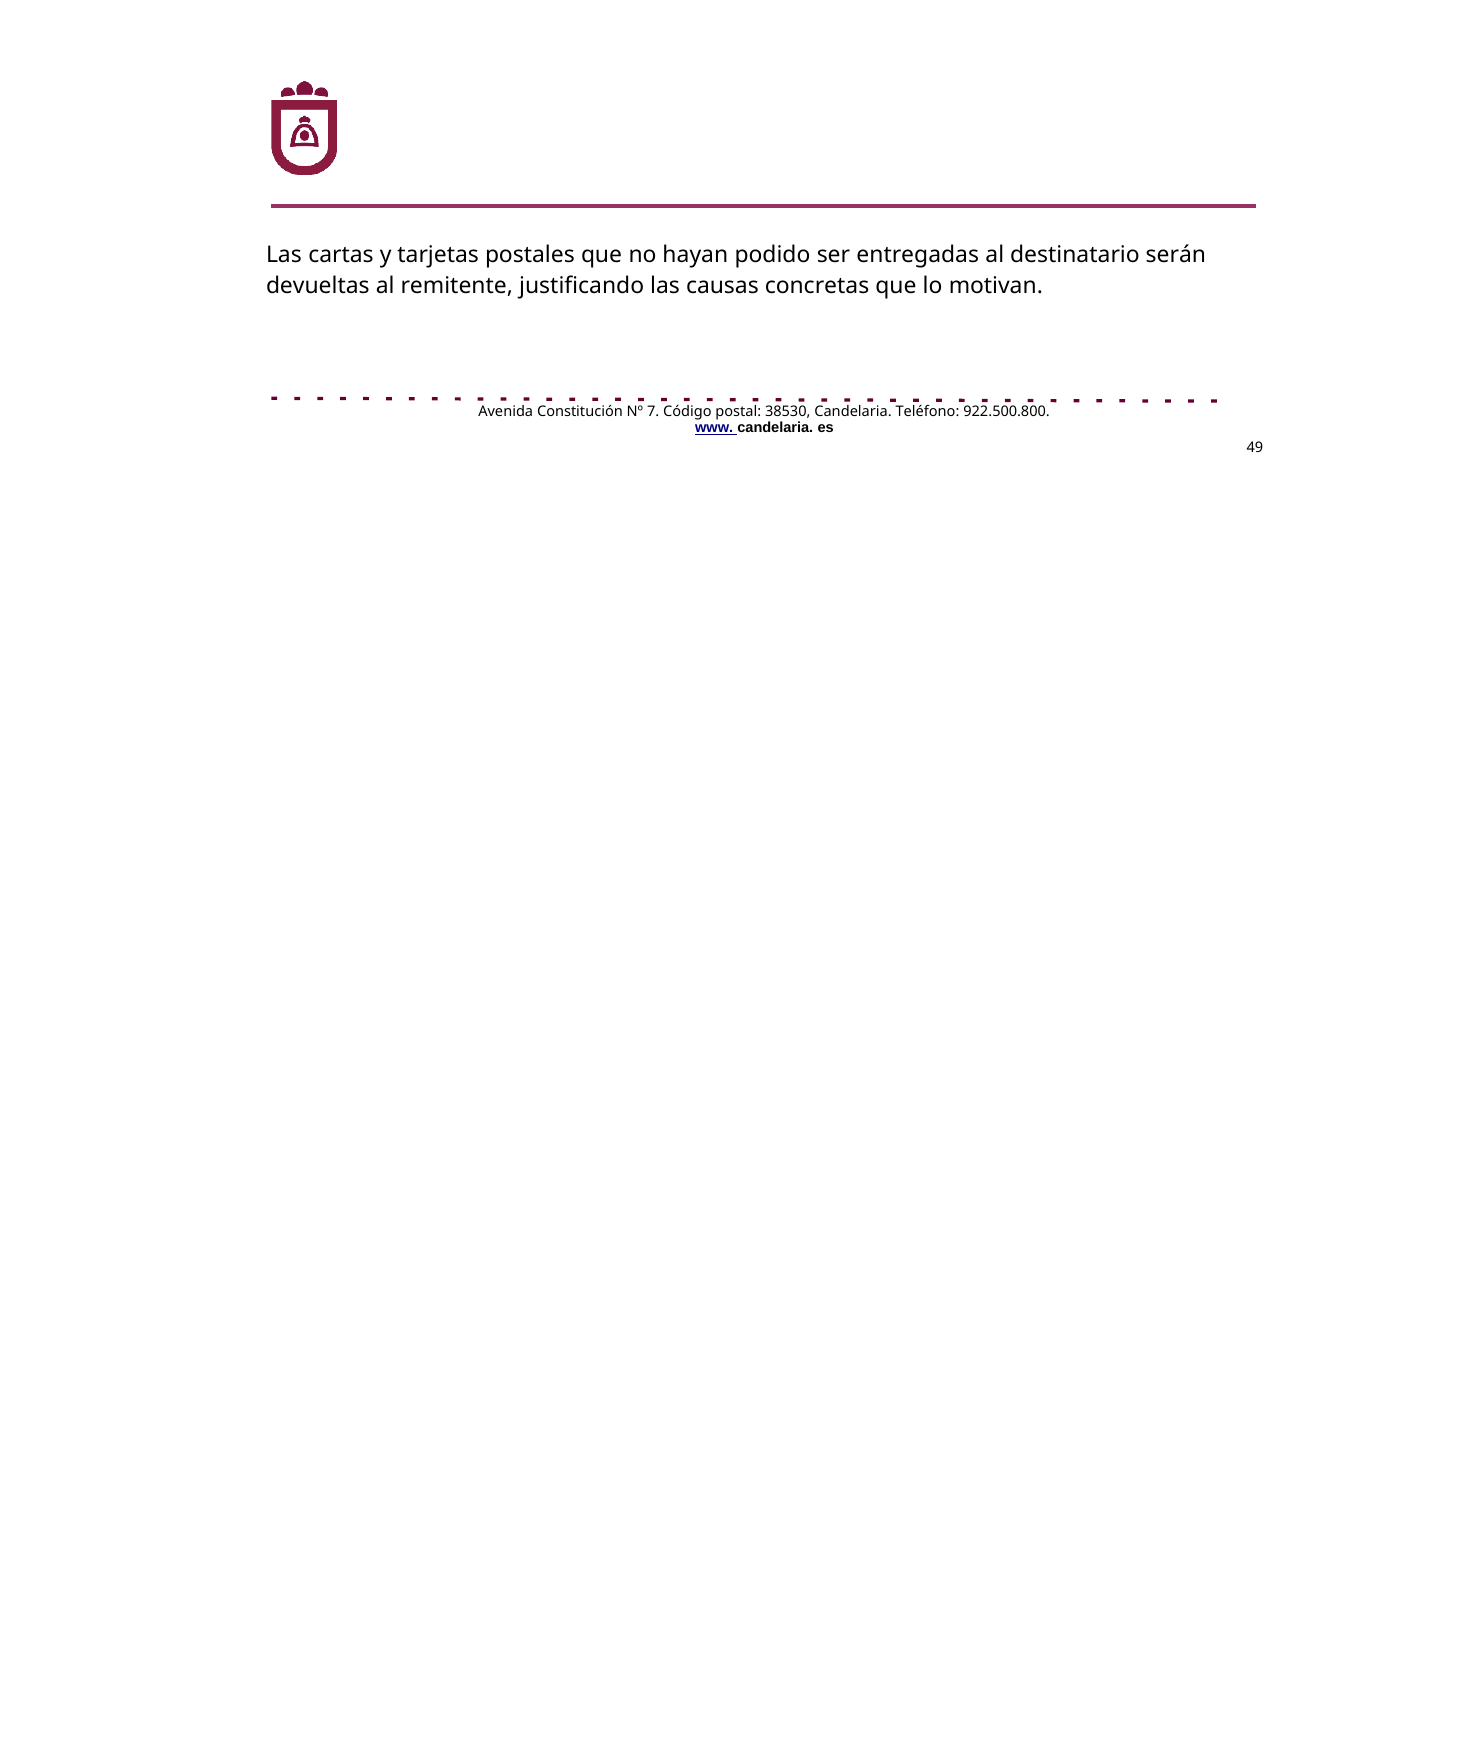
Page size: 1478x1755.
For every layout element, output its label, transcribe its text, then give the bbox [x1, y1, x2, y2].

text Las cartas y tarjetas postales que no hayan podido ser entregadas al destinatario serán devueltas al remitente, justificando las causas concretas que lo motivan. [266, 238, 1265, 301]
text 49 [37, 437, 1263, 457]
text www. candelaria. es [408, 419, 1120, 436]
text Avenida Constitución Nº 7. Código postal: 38530, Candelaria. Teléfono: 922.500.800. [408, 395, 1120, 419]
